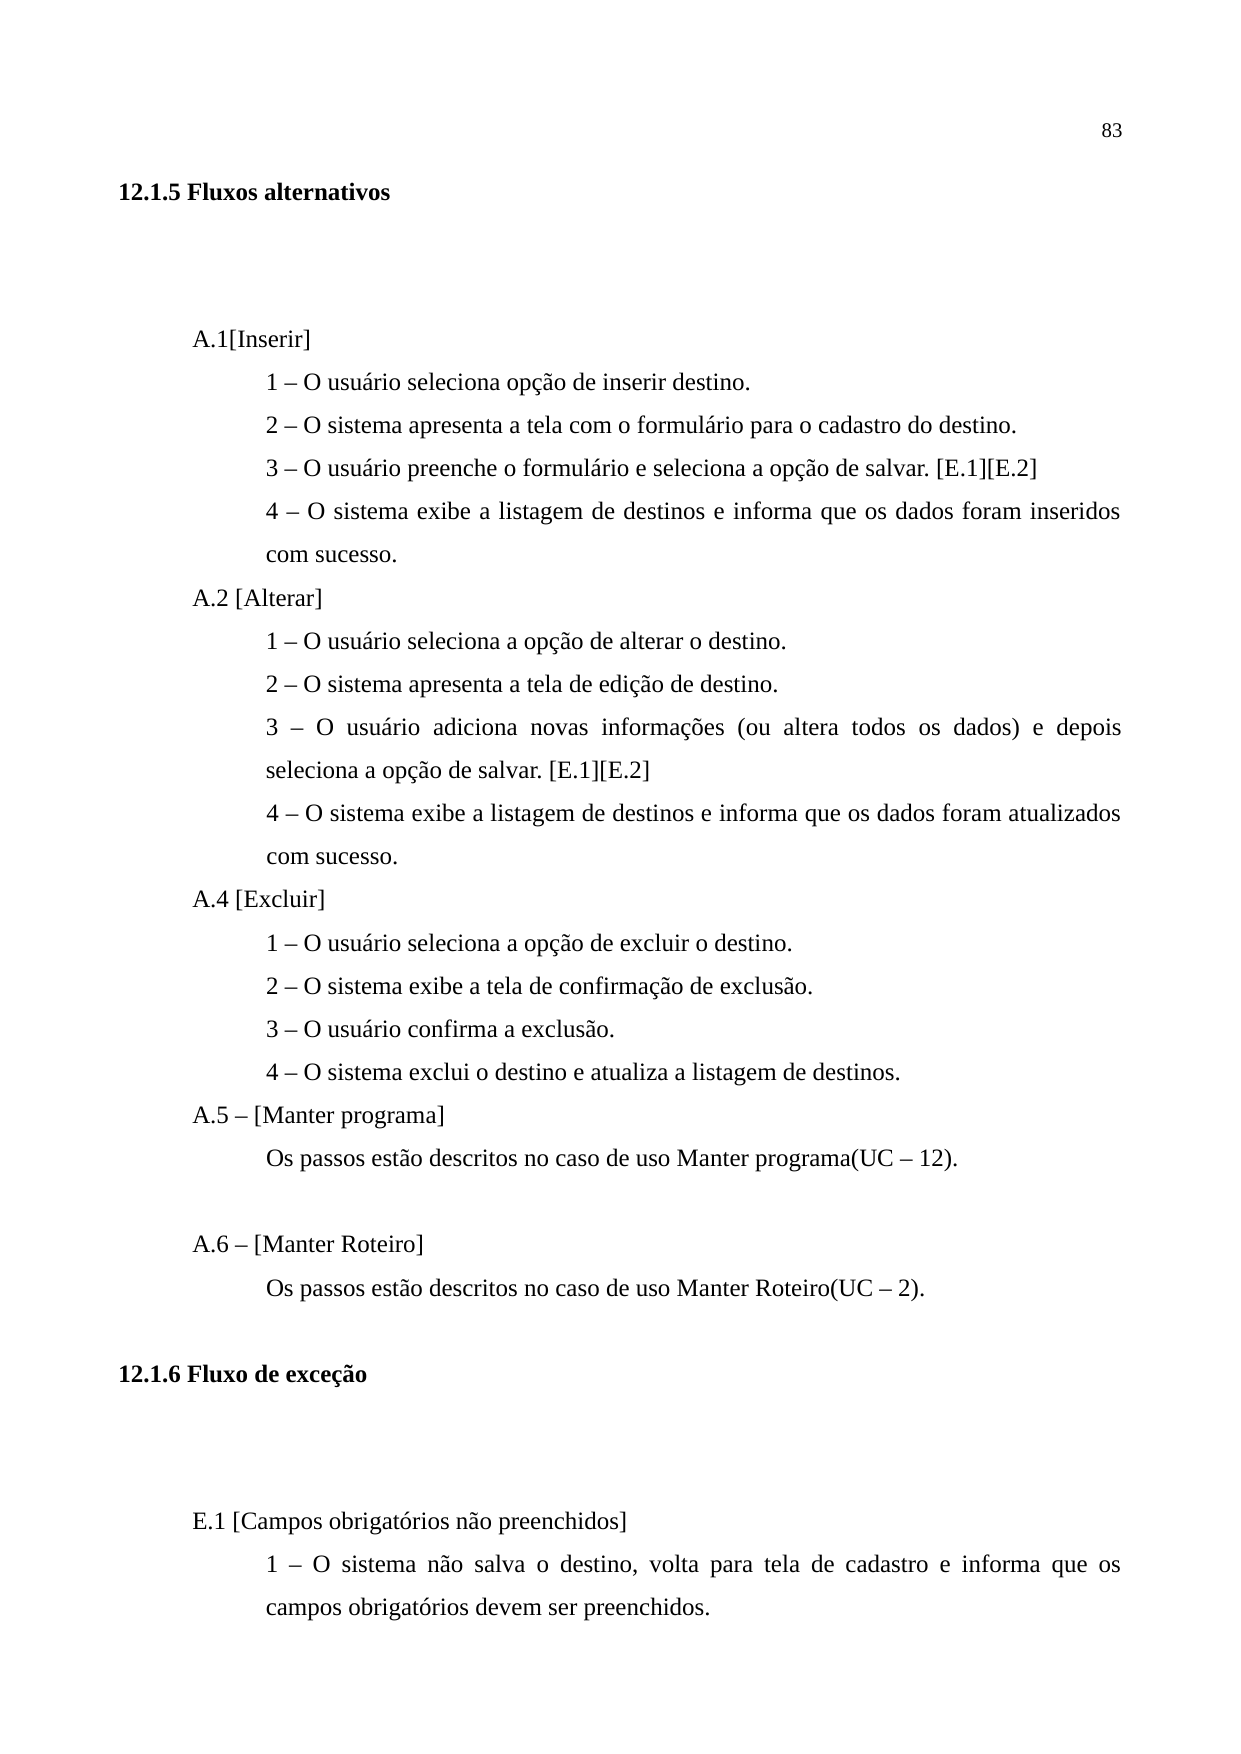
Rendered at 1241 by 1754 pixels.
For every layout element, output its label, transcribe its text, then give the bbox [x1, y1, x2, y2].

text 4 – O sistema exclui o destino e atualiza a listagem de destinos. [118, 1057, 1122, 1086]
subtitle Fluxo de exceção [118, 1359, 1122, 1388]
text 1 – O usuário seleciona a opção de alterar o destino. [266, 626, 1122, 654]
text A.1[Inserir] [118, 324, 1122, 353]
text 1 – O usuário seleciona opção de inserir destino. [266, 367, 1122, 396]
text 3 – O usuário adiciona novas informações (ou altera todos os dados) e depois seleciona a opção de salvar. [E.1][E.2] [266, 712, 1122, 784]
text 2 – O sistema apresenta a tela de edição de destino. [266, 669, 1122, 698]
text 1 – O sistema não salva o destino, volta para tela de cadastro e informa que os campos obrigatórios devem ser preenchidos. [266, 1549, 1122, 1621]
text 3 – O usuário confirma a exclusão. [118, 1014, 1122, 1043]
text 3 – O usuário preenche o formulário e seleciona a opção de salvar. [E.1][E.2] [266, 453, 1122, 482]
text 2 – O sistema exibe a tela de confirmação de exclusão. [118, 971, 1122, 999]
text E.1 [Campos obrigatórios não preenchidos] [118, 1506, 1122, 1534]
text 4 – O sistema exibe a listagem de destinos e informa que os dados foram atualizados com sucesso. [266, 798, 1122, 870]
text Os passos estão descritos no caso de uso Manter programa(UC – 12). [118, 1143, 1122, 1172]
text A.5 – [Manter programa] [118, 1100, 1122, 1129]
subtitle Fluxos alternativos [118, 177, 1122, 206]
text A.4 [Excluir] [118, 884, 1122, 913]
text 4 – O sistema exibe a listagem de destinos e informa que os dados foram inseridos com sucesso. [266, 496, 1122, 568]
text 2 – O sistema apresenta a tela com o formulário para o cadastro do destino. [266, 410, 1122, 439]
text A.6 – [Manter Roteiro] [118, 1229, 1122, 1258]
text 1 – O usuário seleciona a opção de excluir o destino. [118, 928, 1122, 956]
text A.2 [Alterar] [118, 583, 1122, 611]
text Os passos estão descritos no caso de uso Manter Roteiro(UC – 2). [118, 1273, 1122, 1301]
